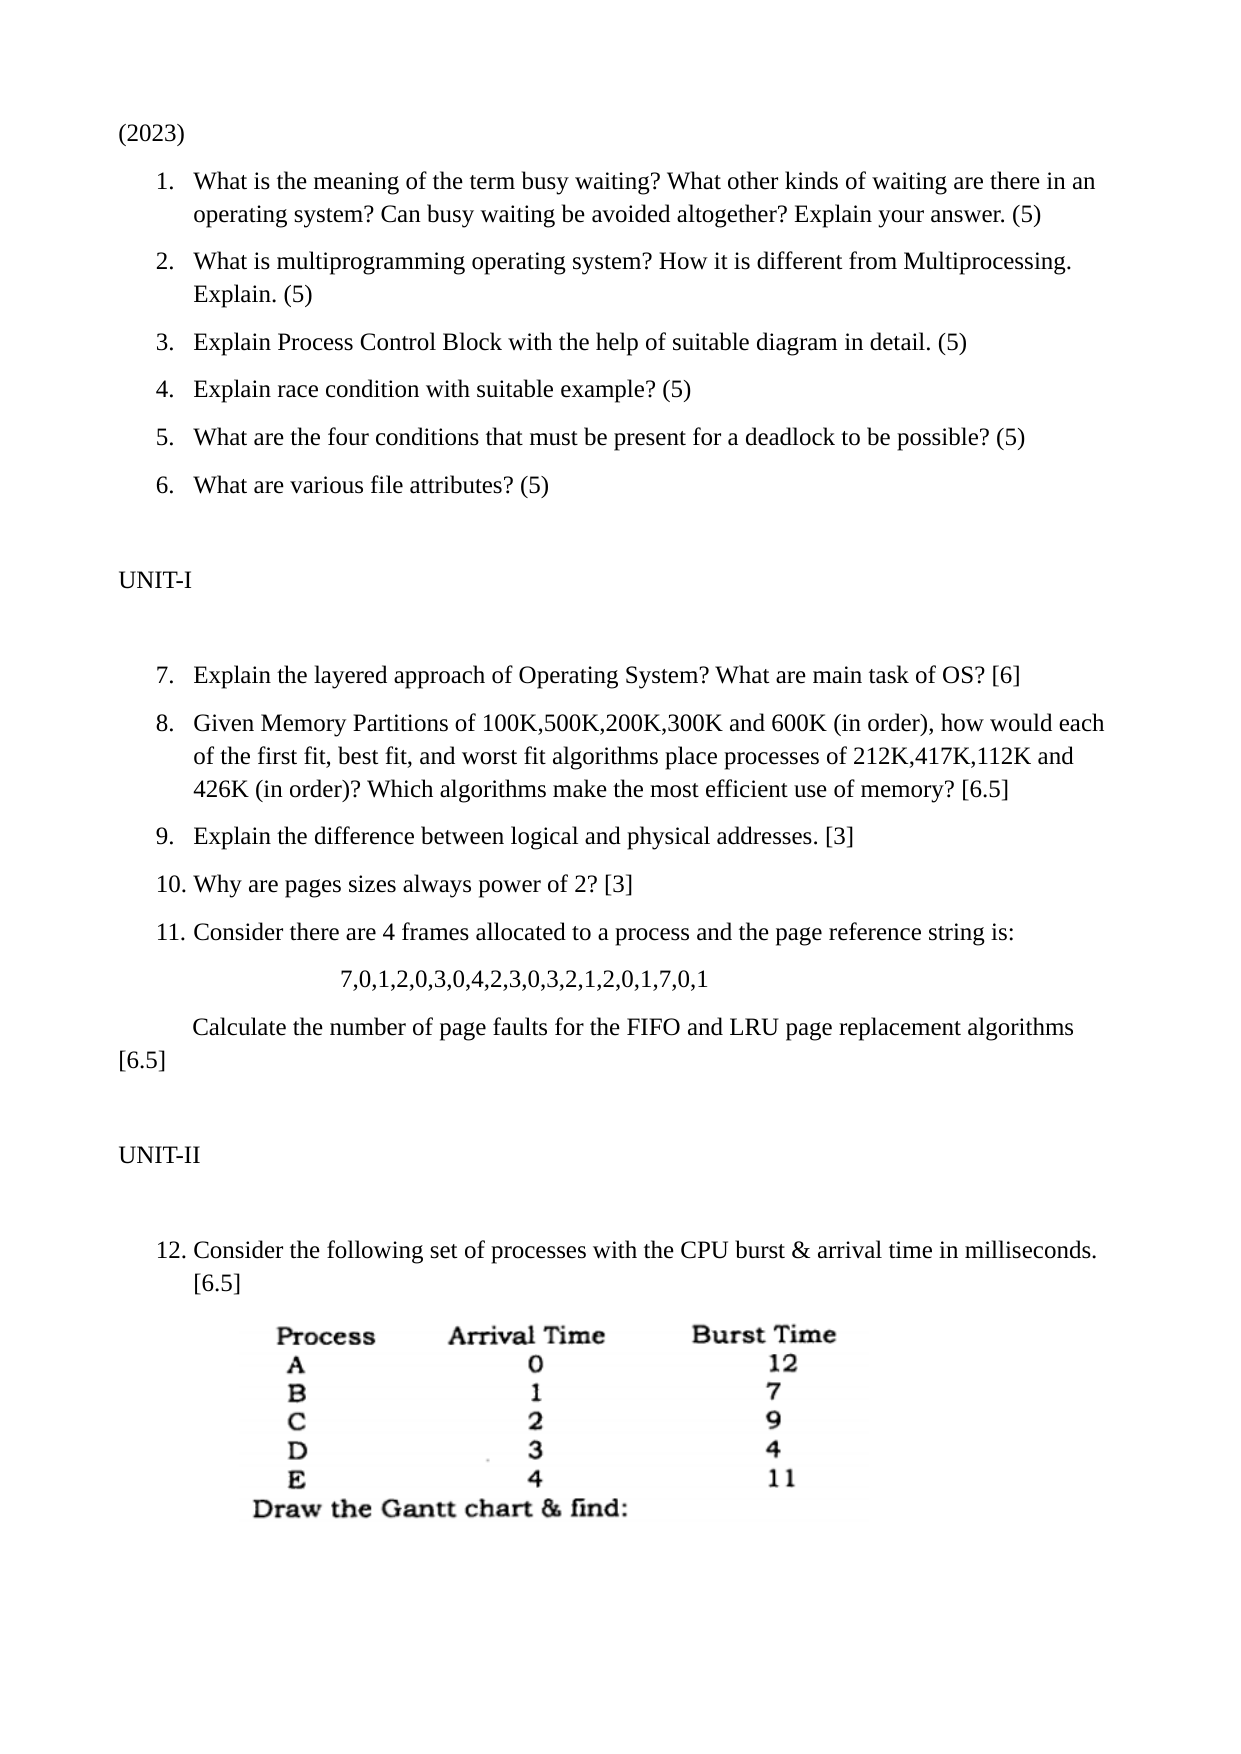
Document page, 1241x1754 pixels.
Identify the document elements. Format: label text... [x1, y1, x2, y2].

text (2023) [118, 118, 1122, 147]
list Explain the difference between logical and physical addresses. [3] [156, 821, 1122, 850]
list Explain the layered approach of Operating System? What are main task of OS? [6] [156, 660, 1122, 689]
list What are various file attributes? (5) [156, 470, 1122, 498]
list Why are pages sizes always power of 2? [3] [156, 869, 1122, 898]
list Consider the following set of processes with the CPU burst & arrival time in milliseconds. [6.5] [156, 1235, 1122, 1297]
text Calculate the number of page faults for the FIFO and LRU page replacement algorithms [6.5] [118, 1012, 1122, 1074]
list What are the four conditions that must be present for a deadlock to be possible? (5) [156, 422, 1122, 451]
text UNIT-II [118, 1140, 1122, 1169]
list Consider there are 4 frames allocated to a process and the page reference string is: [156, 917, 1122, 945]
list What is the meaning of the term busy waiting? What other kinds of waiting are there in an operating system? Can busy waiting be avoided altogether? Explain your answer. (5) [156, 166, 1122, 227]
list What is multiprogramming operating system? How it is different from Multiprocessing. Explain. (5) [156, 246, 1122, 308]
list Explain Process Control Block with the help of suitable diagram in detail. (5) [156, 327, 1122, 356]
picture [238, 1321, 870, 1528]
list Explain race condition with suitable example? (5) [156, 374, 1122, 403]
text UNIT-I [118, 565, 1122, 594]
list Given Memory Partitions of 100K,500K,200K,300K and 600K (in order), how would each of the first fit, best fit, and worst fit algorithms place processes of 212K,417K,112K and 426K (in order)? Which algorithms make the most efficient use of memory? [6.5] [156, 708, 1122, 803]
text 7,0,1,2,0,3,0,4,2,3,0,3,2,1,2,0,1,7,0,1 [118, 964, 1122, 993]
